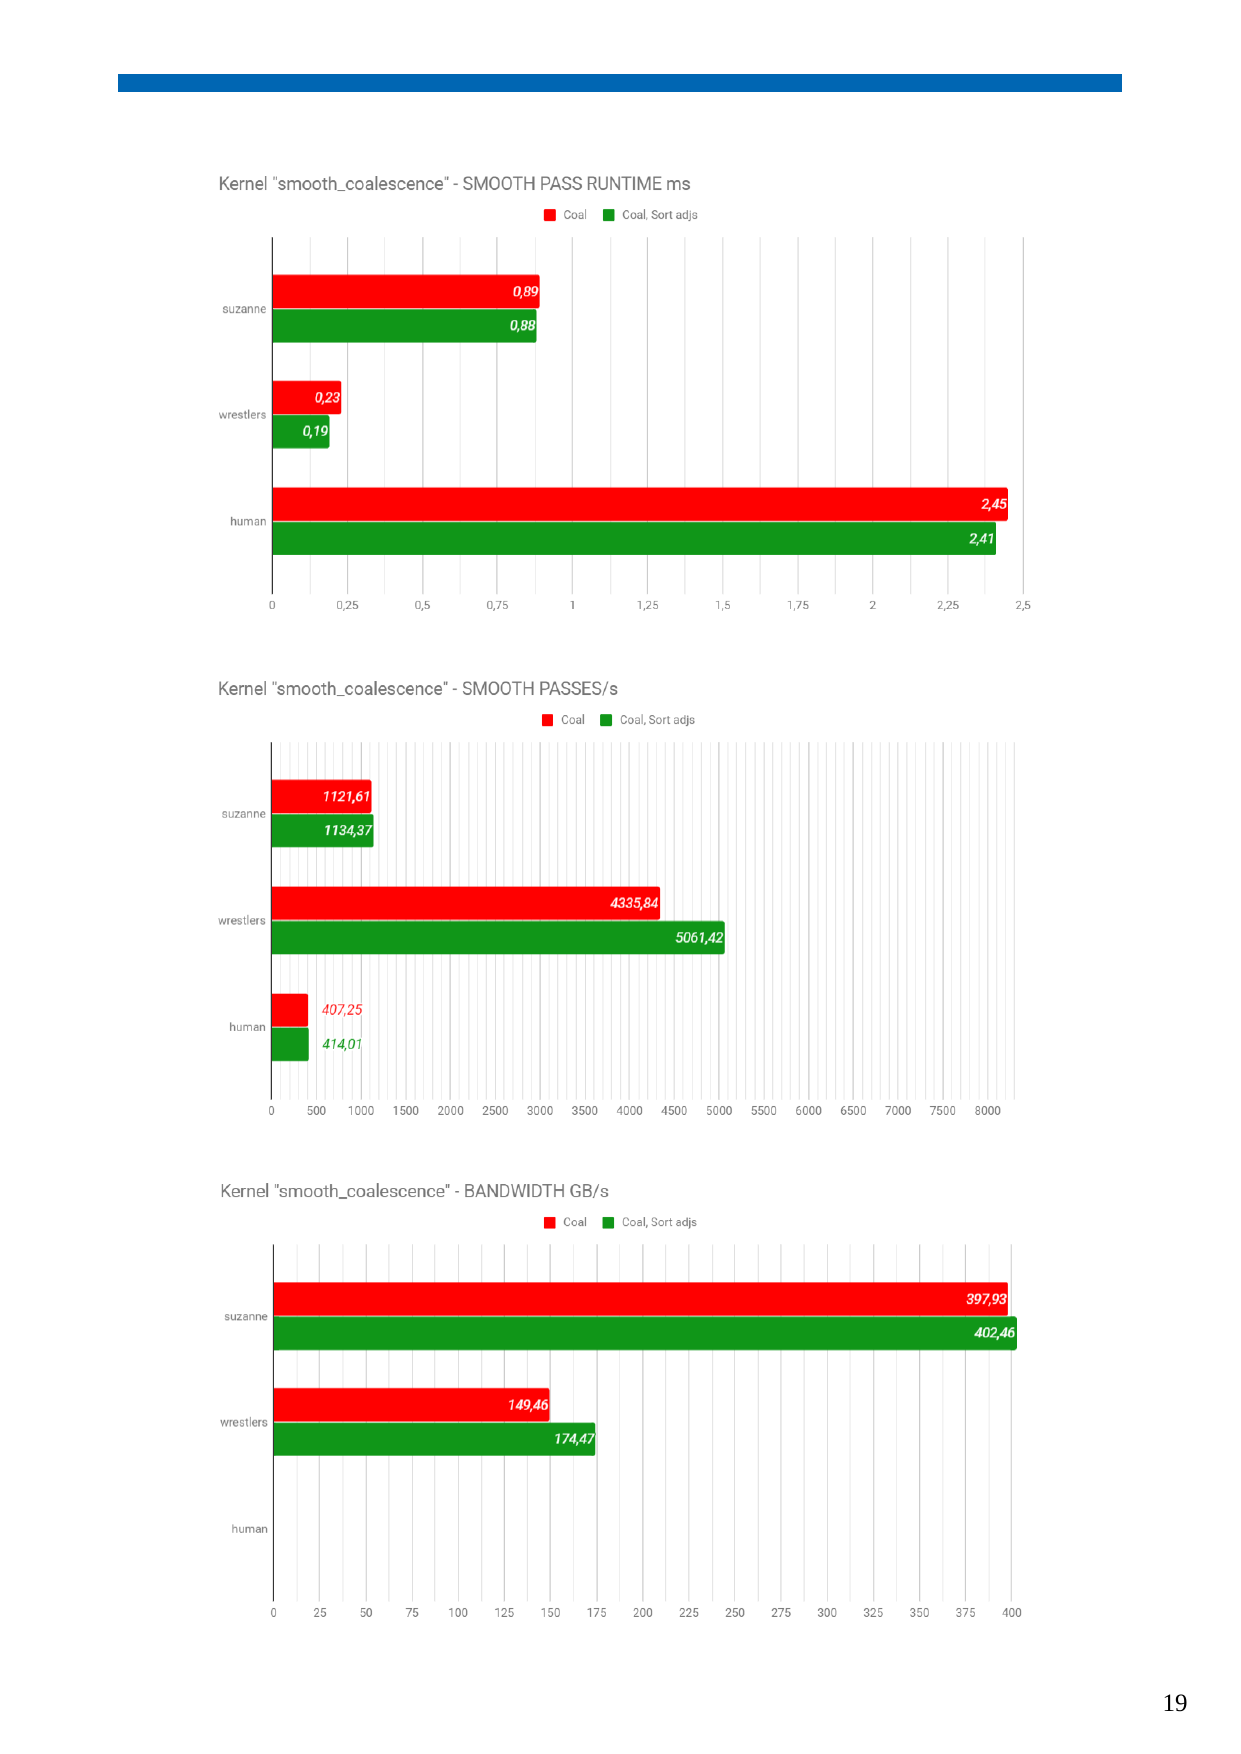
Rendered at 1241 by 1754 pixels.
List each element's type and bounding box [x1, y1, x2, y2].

picture [194, 656, 1041, 1138]
picture [194, 151, 1046, 634]
picture [197, 1160, 1043, 1640]
